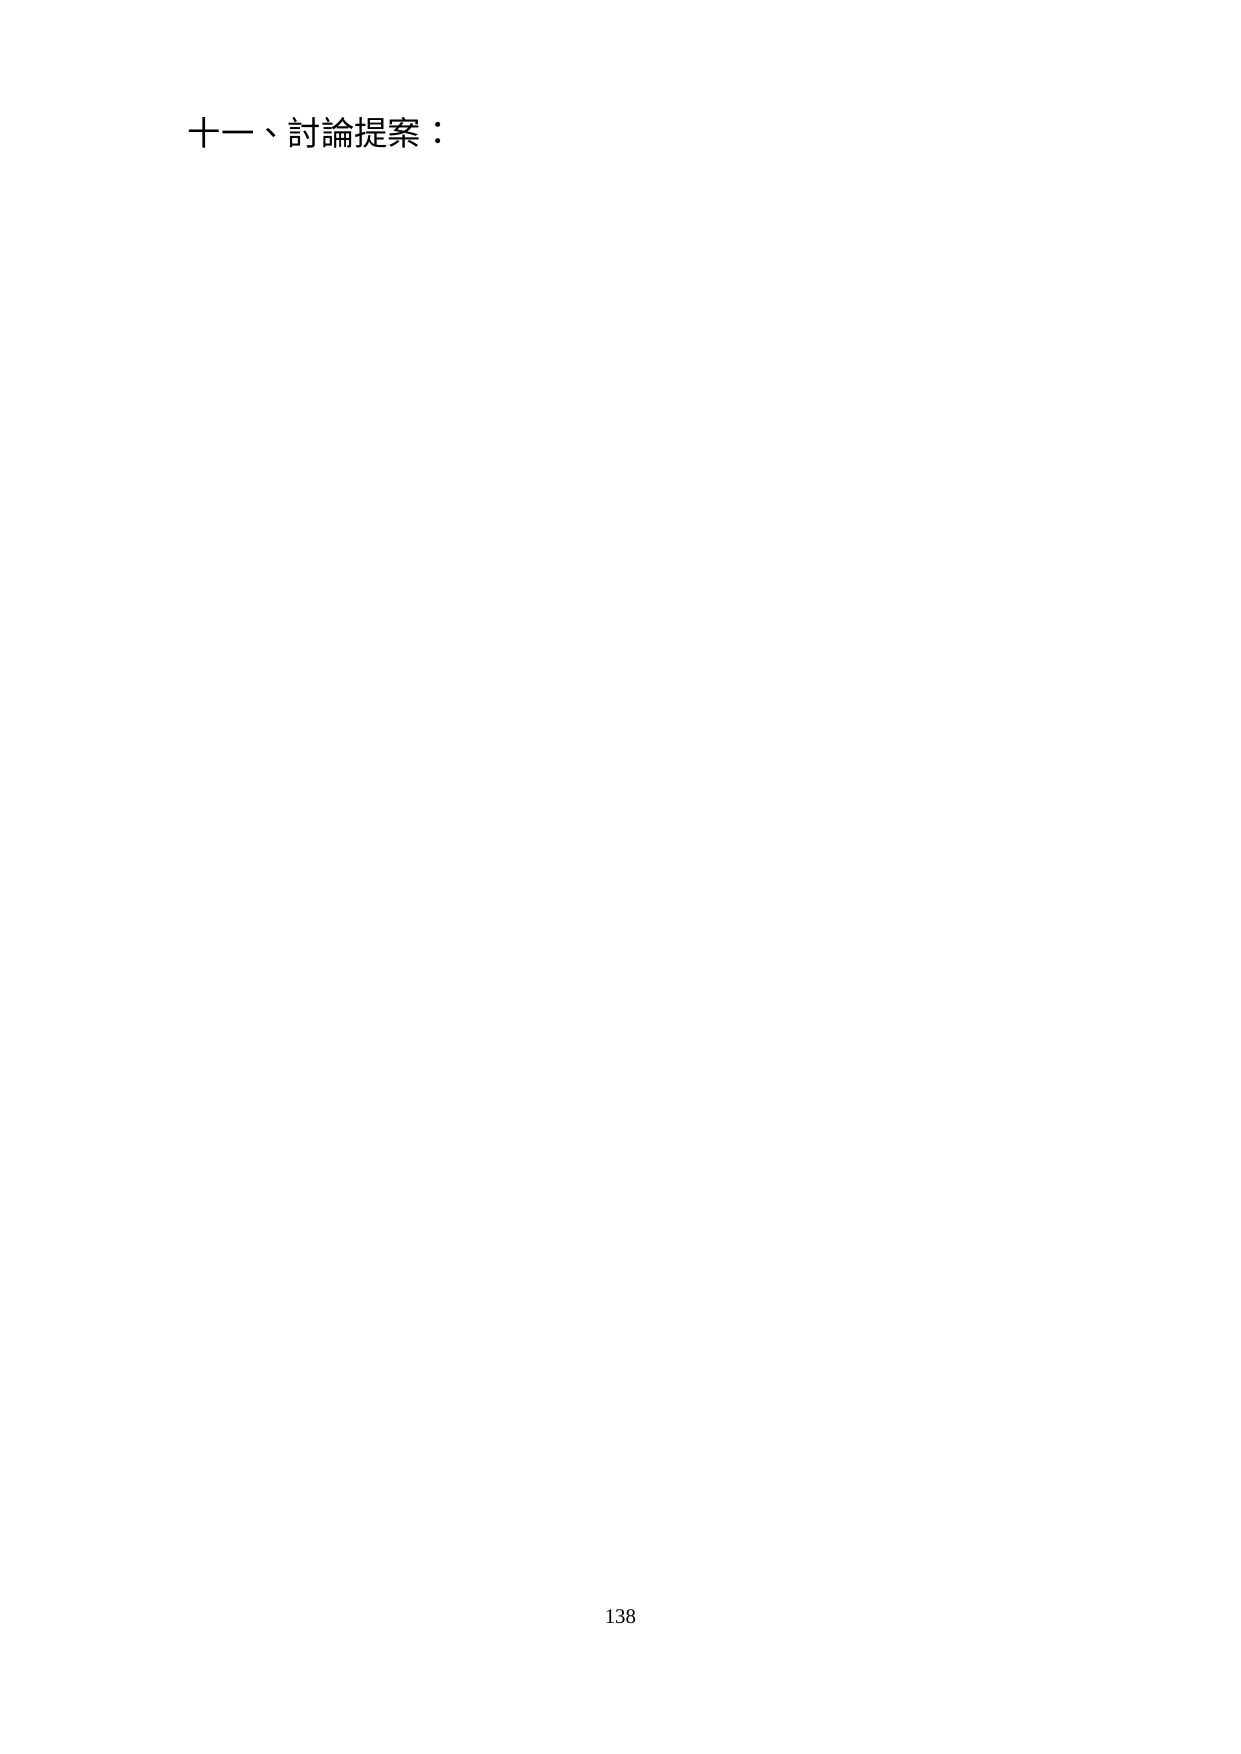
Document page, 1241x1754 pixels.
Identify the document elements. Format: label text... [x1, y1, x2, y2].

text 十一、討論提案： [187, 89, 1053, 152]
